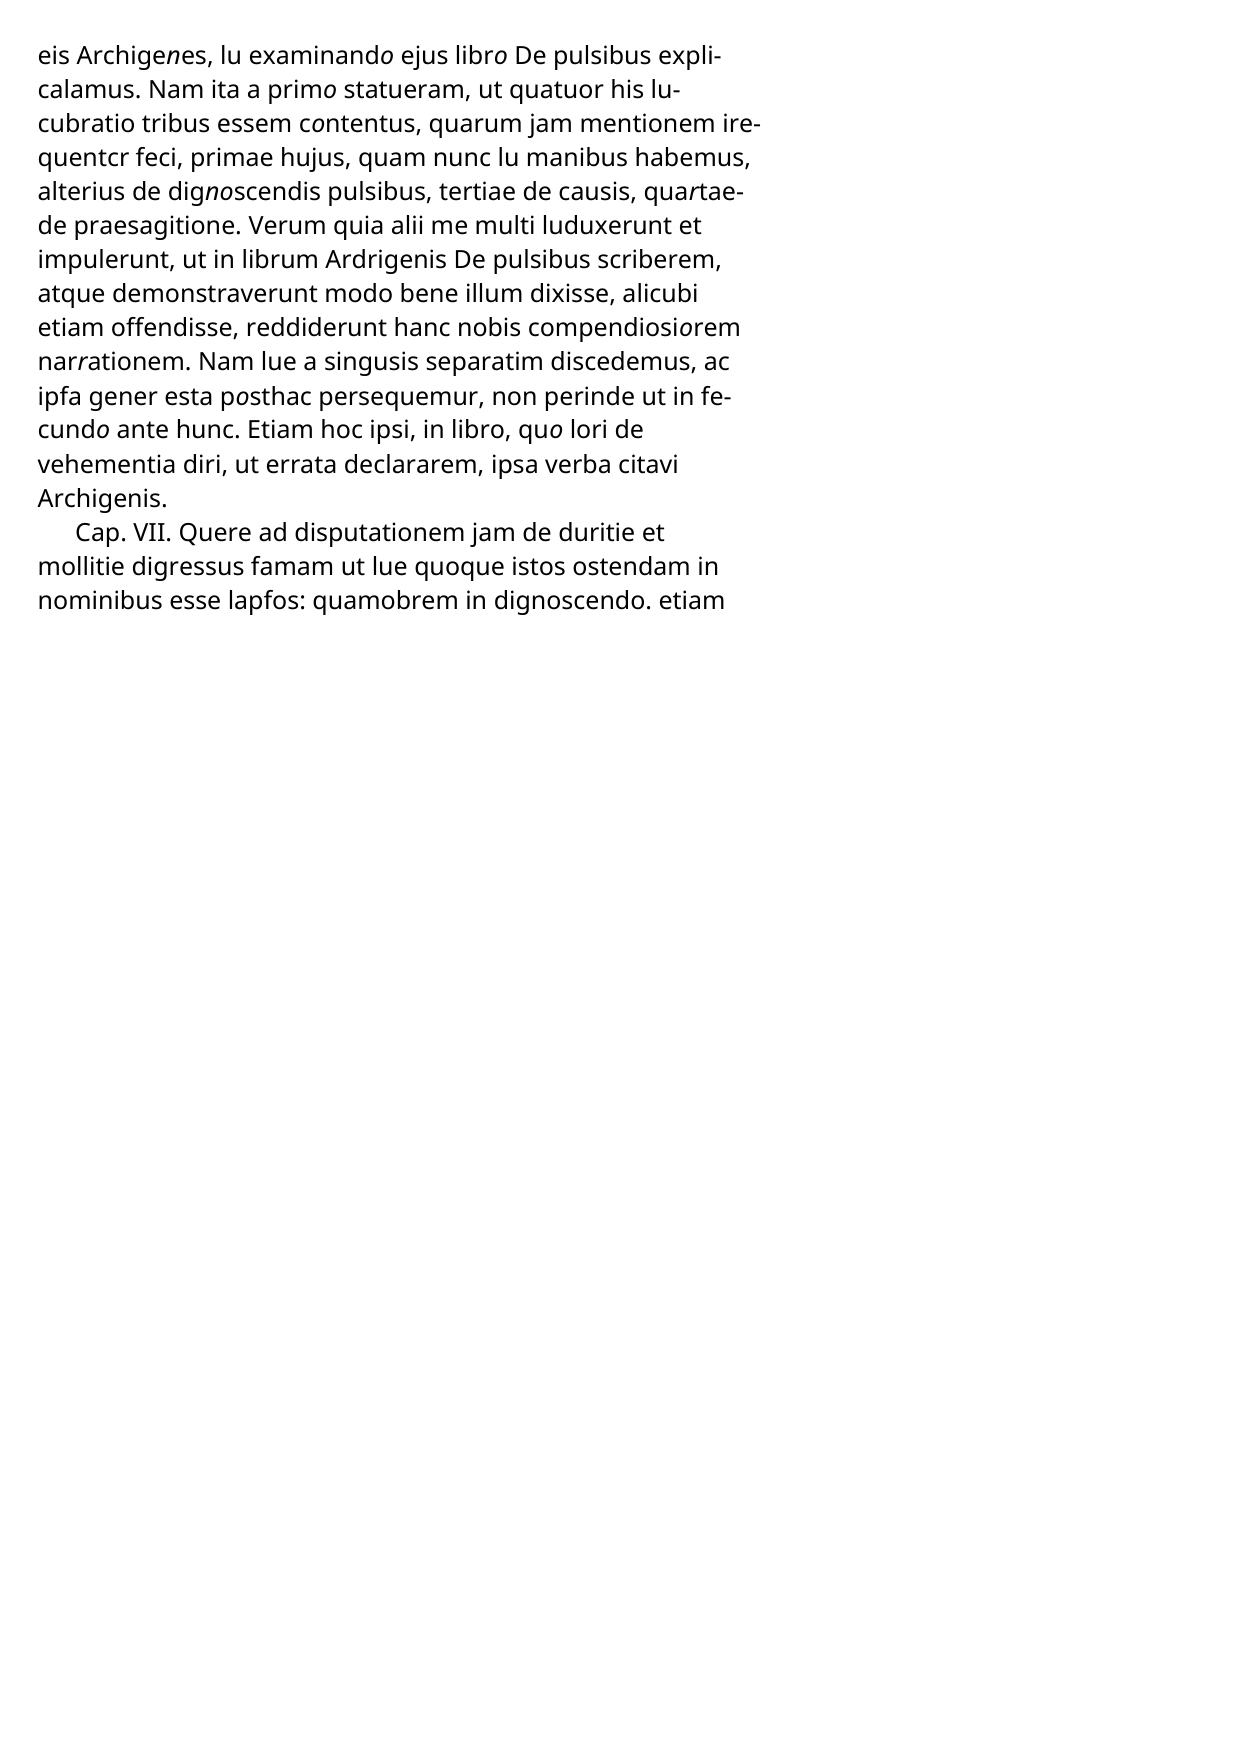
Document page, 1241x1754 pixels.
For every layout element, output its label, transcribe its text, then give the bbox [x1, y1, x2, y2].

text Cap. VII. Quere ad disputationem jam de duritie et mollitie digressus famam ut lue quoque istos ostendam in nominibus esse lapfos: quamobrem in dignoscendo. etiam [37, 514, 1203, 617]
text eis Archigenes, lu examinando ejus libro De pulsibus expli- calamus. Nam ita a primo statueram, ut quatuor his lu- cubratio tribus essem contentus, quarum jam mentionem ire- quentcr feci, primae hujus, quam nunc lu manibus habemus, alterius de dignoscendis pulsibus, tertiae de causis, quartae- de praesagitione. Verum quia alii me multi luduxerunt et impulerunt, ut in librum Ardrigenis De pulsibus scriberem, atque demonstraverunt modo bene illum dixisse, alicubi etiam offendisse, reddiderunt hanc nobis compendiosiorem narrationem. Nam lue a singusis separatim discedemus, ac ipfa gener esta posthac persequemur, non perinde ut in fe- cundo ante hunc. Etiam hoc ipsi, in libro, quo lori de vehementia diri, ut errata declararem, ipsa verba citavi Archigenis. [37, 37, 1203, 514]
